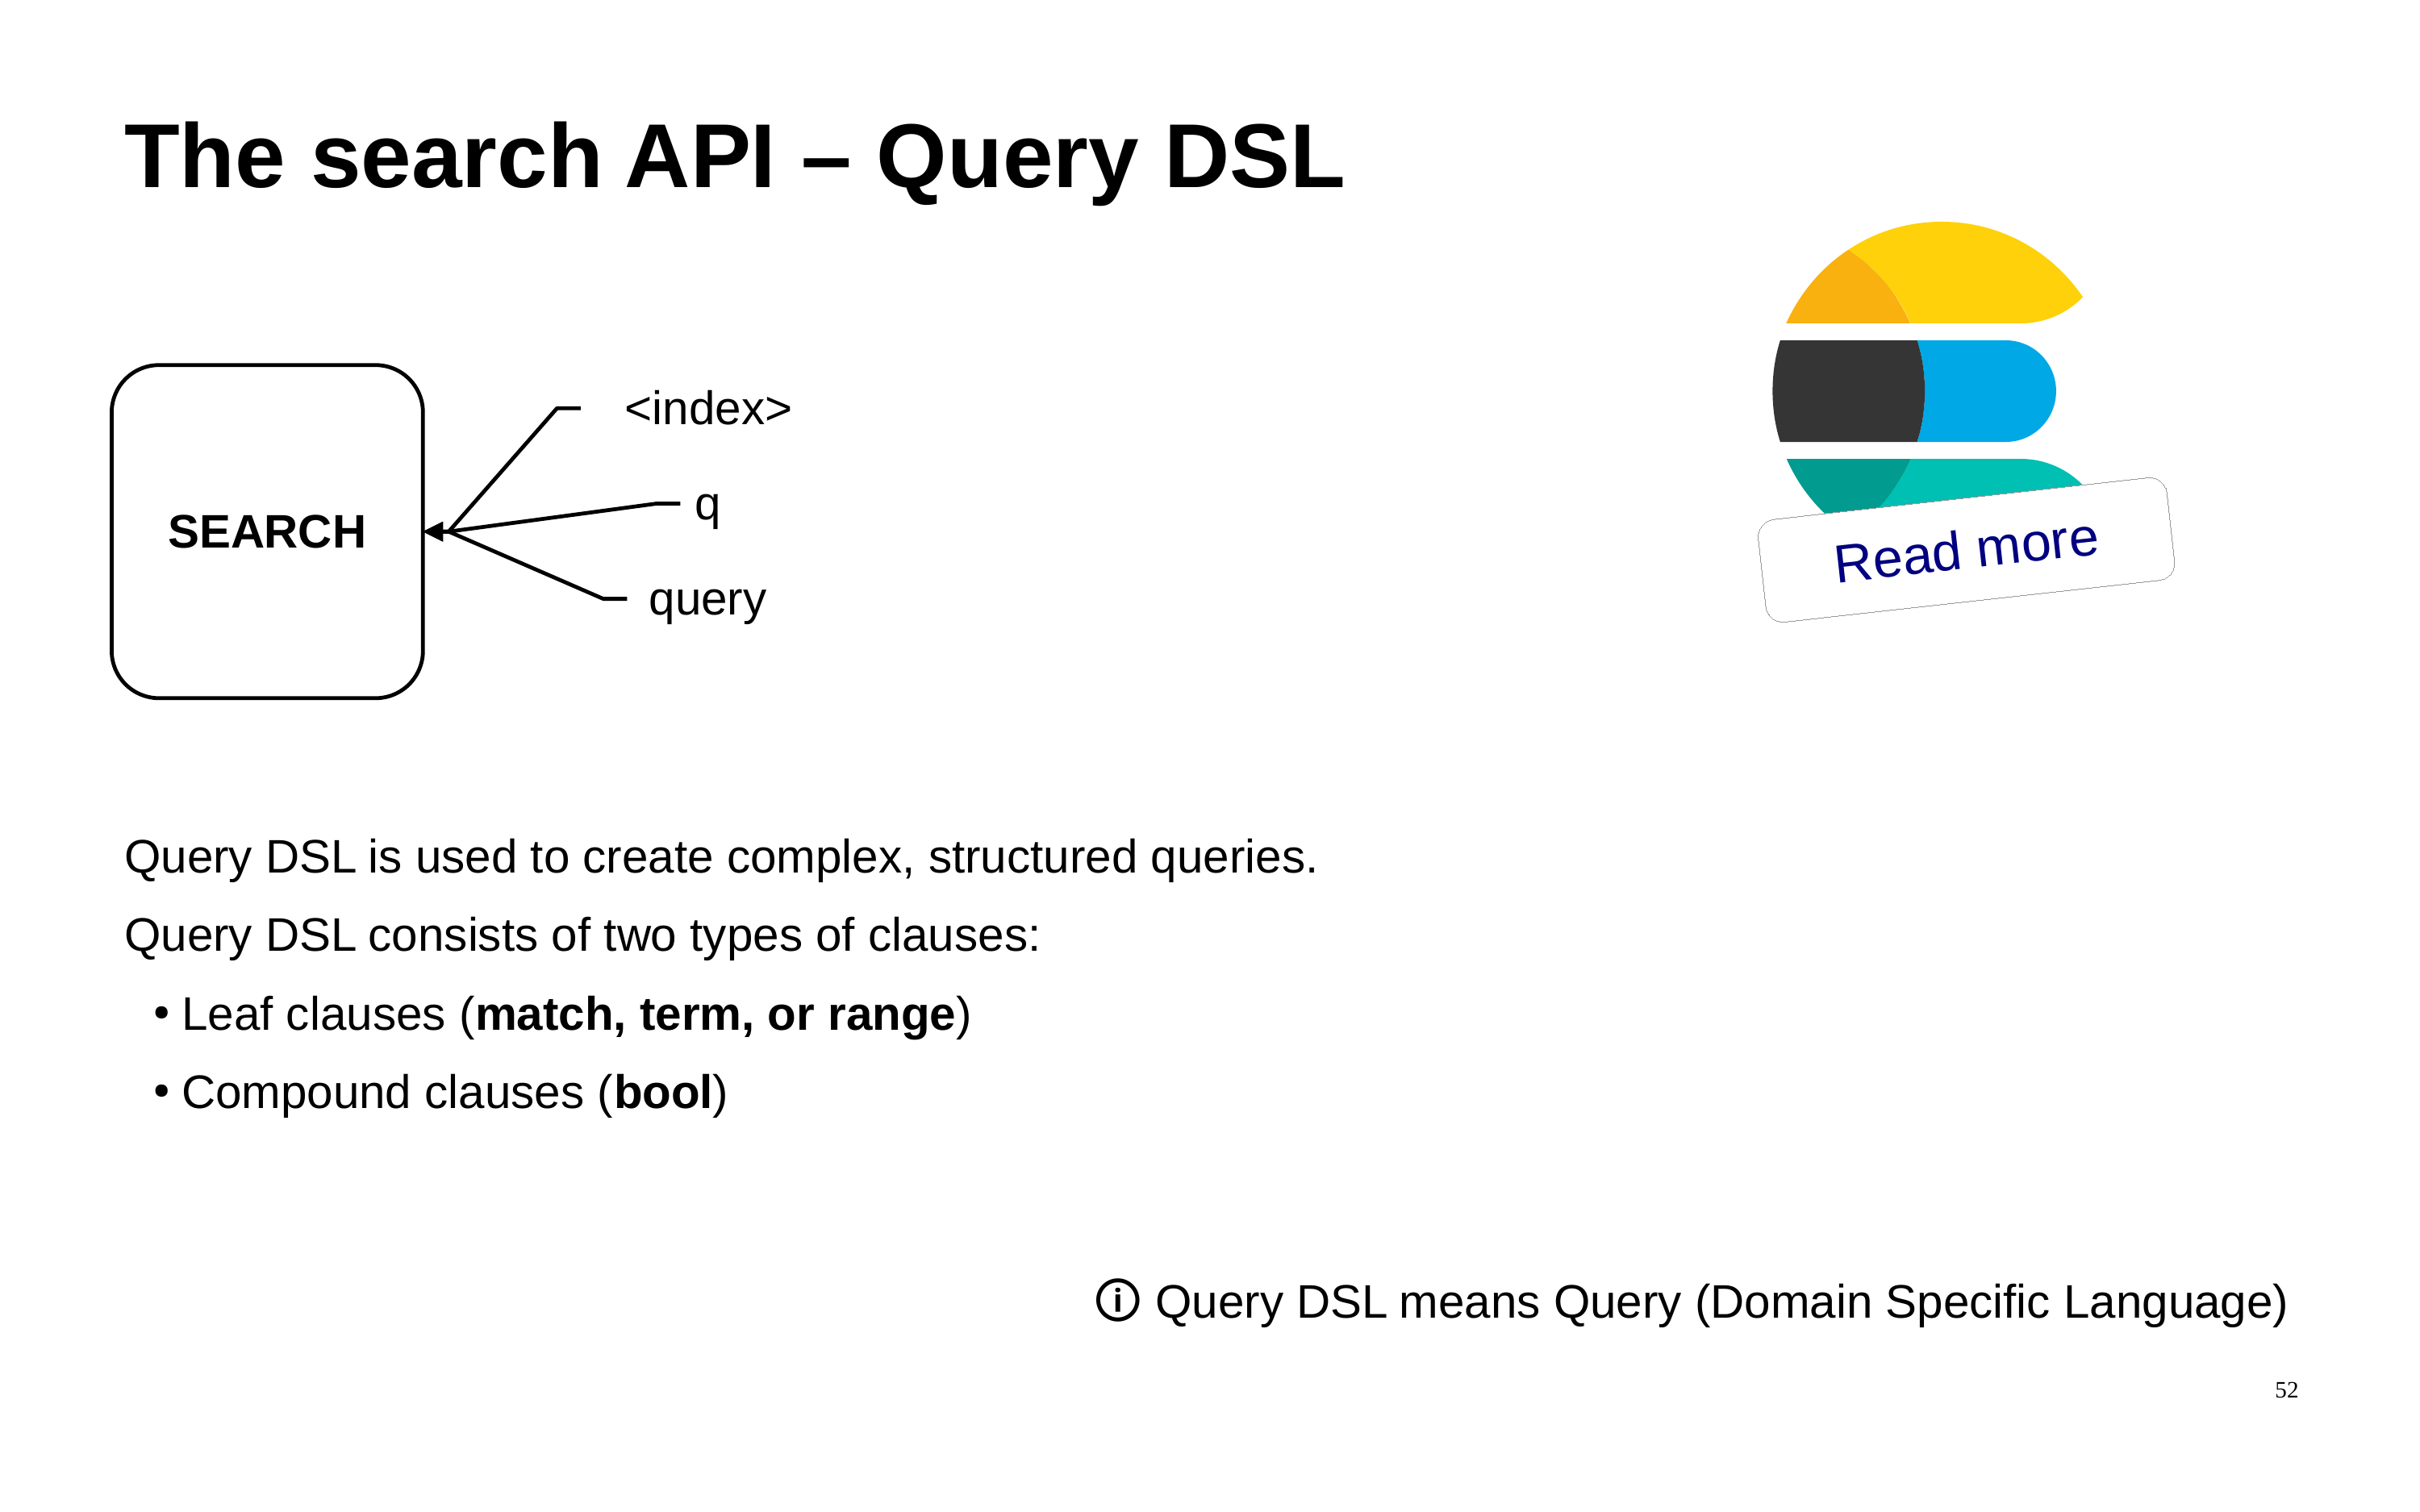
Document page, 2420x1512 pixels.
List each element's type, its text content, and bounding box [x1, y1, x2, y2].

text_box SEARCH [111, 364, 423, 698]
text_box query [627, 566, 790, 631]
text_box The search API – Query DSL [112, 61, 1495, 251]
text_box [580, 376, 838, 441]
text_box Query DSL is used to create complex, structured queries. Query DSL consists of two types of clauses: Leaf clauses (match, term, or range) Compound clauses (bool) [112, 798, 2030, 1125]
text_box q [680, 471, 736, 536]
text_box Read more [1758, 477, 2175, 623]
text_box 🛈 Query DSL means Query (Domain Specific Language) [1062, 1269, 2302, 1335]
picture [1729, 200, 2129, 586]
